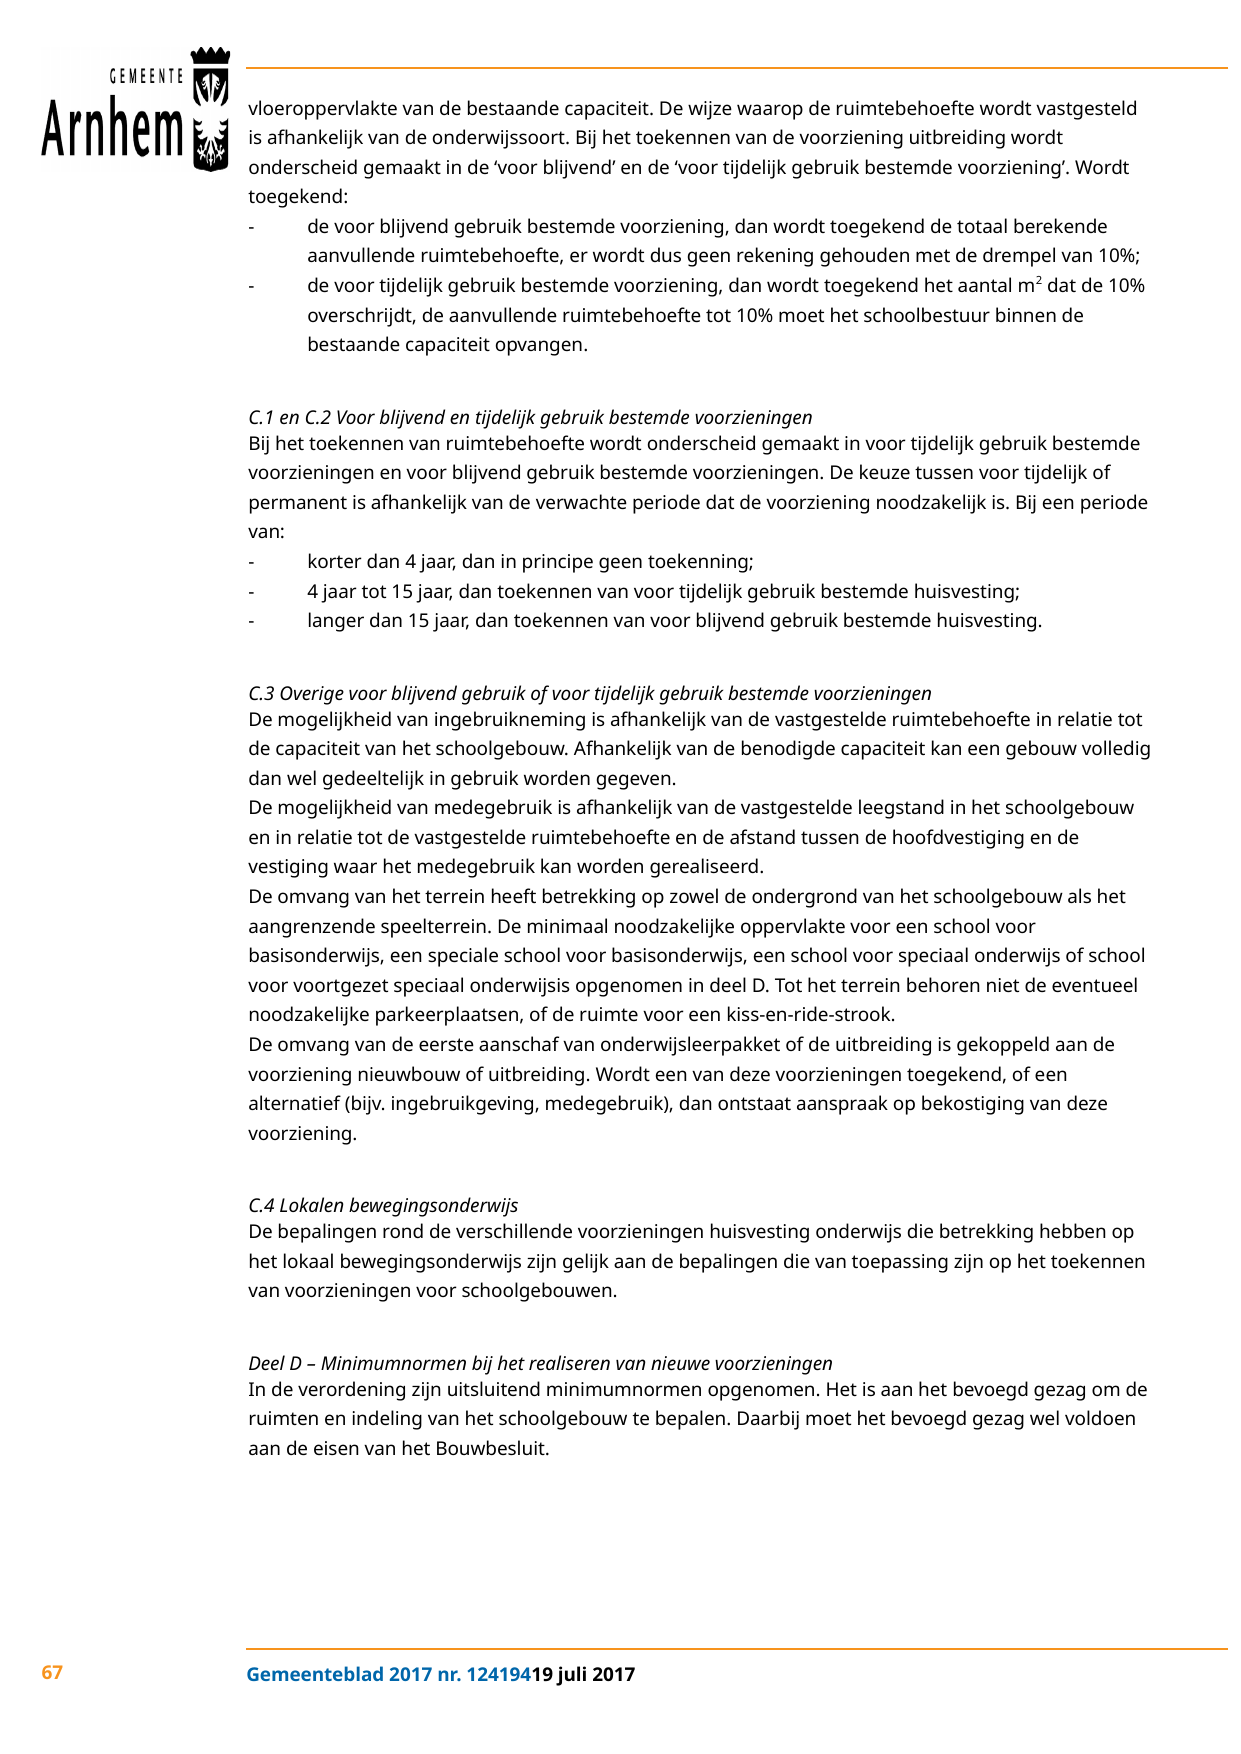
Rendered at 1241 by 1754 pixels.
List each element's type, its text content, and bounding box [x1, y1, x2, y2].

picture [41, 47, 231, 172]
list langer dan 15 jaar, dan toekennen van voor blijvend gebruik bestemde huisvesting. [248, 607, 1152, 633]
list 4 jaar tot 15 jaar, dan toekennen van voor tijdelijk gebruik bestemde huisvesting; [248, 578, 1152, 603]
text In de verordening zijn uitsluitend minimumnormen opgenomen. Het is aan het bevoegd gezag om de ruimten en indeling van het schoolgebouw te bepalen. Daarbij moet het bevoegd gezag wel voldoen aan de eisen van het Bouwbesluit. [248, 1376, 1152, 1461]
text C.1 en C.2 Voor blijvend en tijdelijk gebruik bestemde voorzieningen [248, 404, 1152, 430]
text Deel D – Minimumnormen bij het realiseren van nieuwe voorzieningen [248, 1350, 1152, 1376]
text De bepalingen rond de verschillende voorzieningen huisvesting onderwijs die betrekking hebben op het lokaal bewegingsonderwijs zijn gelijk aan de bepalingen die van toepassing zijn op het toekennen van voorzieningen voor schoolgebouwen. [248, 1218, 1152, 1303]
text C.4 Lokalen bewegingsonderwijs [248, 1193, 1152, 1218]
list de voor tijdelijk gebruik bestemde voorziening, dan wordt toegekend het aantal m2 dat de 10% overschrijdt, de aanvullende ruimtebehoefte tot 10% moet het schoolbestuur binnen de bestaande capaciteit opvangen. [248, 272, 1152, 357]
text Bij het toekennen van ruimtebehoefte wordt onderscheid gemaakt in voor tijdelijk gebruik bestemde voorzieningen en voor blijvend gebruik bestemde voorzieningen. De keuze tussen voor tijdelijk of permanent is afhankelijk van de verwachte periode dat de voorziening noodzakelijk is. Bij een periode van: [248, 430, 1152, 544]
text De omvang van het terrein heeft betrekking op zowel de ondergrond van het schoolgebouw als het aangrenzende speelterrein. De minimaal noodzakelijke oppervlakte voor een school voor basisonderwijs, een speciale school voor basisonderwijs, een school voor speciaal onderwijs of school voor voortgezet speciaal onderwijsis opgenomen in deel D. Tot het terrein behoren niet de eventueel noodzakelijke parkeerplaatsen, of de ruimte voor een kiss-en-ride-strook. [248, 883, 1152, 1027]
list korter dan 4 jaar, dan in principe geen toekenning; [248, 548, 1152, 574]
text De mogelijkheid van ingebruikneming is afhankelijk van de vastgestelde ruimtebehoefte in relatie tot de capaciteit van het schoolgebouw. Afhankelijk van de benodigde capaciteit kan een gebouw volledig dan wel gedeeltelijk in gebruik worden gegeven. [248, 706, 1152, 791]
text De mogelijkheid van medegebruik is afhankelijk van de vastgestelde leegstand in het schoolgebouw en in relatie tot de vastgestelde ruimtebehoefte en de afstand tussen de hoofdvestiging en de vestiging waar het medegebruik kan worden gerealiseerd. [248, 794, 1152, 879]
text De omvang van de eerste aanschaf van onderwijsleerpakket of de uitbreiding is gekoppeld aan de voorziening nieuwbouw of uitbreiding. Wordt een van deze voorzieningen toegekend, of een alternatief (bijv. ingebruikgeving, medegebruik), dan ontstaat aanspraak op bekostiging van deze voorziening. [248, 1031, 1152, 1146]
text C.3 Overige voor blijvend gebruik of voor tijdelijk gebruik bestemde voorzieningen [248, 680, 1152, 706]
list de voor blijvend gebruik bestemde voorziening, dan wordt toegekend de totaal berekende aanvullende ruimtebehoefte, er wordt dus geen rekening gehouden met de drempel van 10%; [248, 213, 1152, 268]
text vloeroppervlakte van de bestaande capaciteit. De wijze waarop de ruimtebehoefte wordt vastgesteld is afhankelijk van de onderwijssoort. Bij het toekennen van de voorziening uitbreiding wordt onderscheid gemaakt in de ‘voor blijvend’ en de ‘voor tijdelijk gebruik bestemde voorziening’. Wordt toegekend: [248, 95, 1152, 209]
